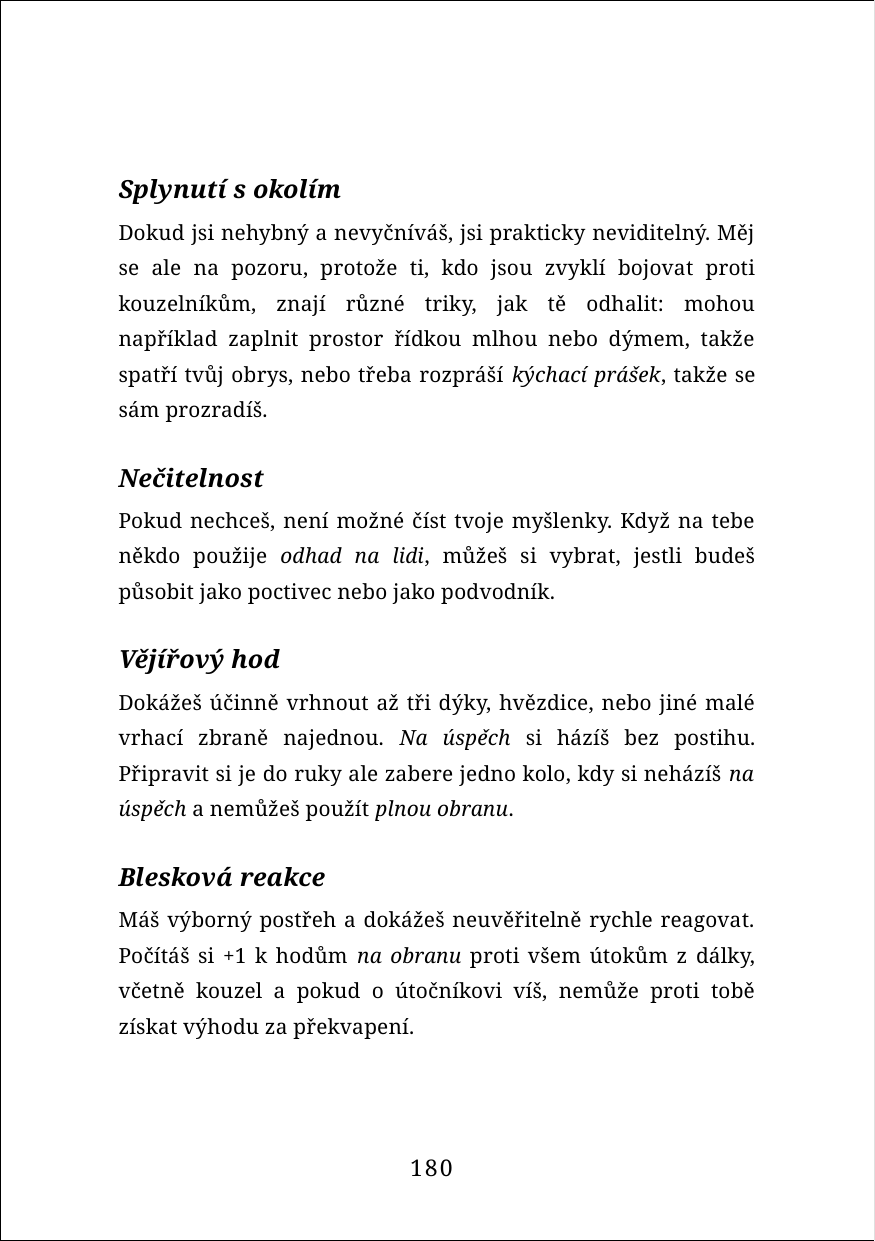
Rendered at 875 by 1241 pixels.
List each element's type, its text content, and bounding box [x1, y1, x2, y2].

text Dokud jsi nehybný a nevyčníváš, jsi prakticky neviditelný. Měj se ale na pozoru, protože ti, kdo jsou zvyklí bojovat proti kouzelníkům, znají různé triky, jak tě odhalit: mohou například zaplnit prostor řídkou mlhou nebo dýmem, takže spatří tvůj obrys, nebo třeba rozpráší kýchací prášek, takže se sám prozradíš. [118, 218, 756, 424]
text Pokud nechceš, není možné číst tvoje myšlenky. Když na tebe někdo použije odhad na lidi, můžeš si vybrat, jestli budeš působit jako poctivec nebo jako podvodník. [118, 506, 756, 606]
subtitle Blesková reakce [118, 859, 756, 893]
text Máš výborný postřeh a dokážeš neuvěřitelně rychle reagovat. Počítáš si +1 k hodům na obranu proti všem útokům z dálky, včetně kouzel a pokud o útočníkovi víš, nemůže proti tobě získat výhodu za překvapení. [118, 905, 756, 1040]
text Dokážeš účinně vrhnout až tři dýky, hvězdice, nebo jiné malé vrhací zbraně najednou. Na úspěch si házíš bez postihu. Připravit si je do ruky ale zabere jedno kolo, kdy si neházíš na úspěch a nemůžeš použít plnou obranu. [118, 688, 756, 823]
subtitle Nečitelnost [118, 460, 756, 494]
subtitle Splynutí s okolím [118, 172, 756, 206]
subtitle Vějířový hod [118, 642, 756, 676]
